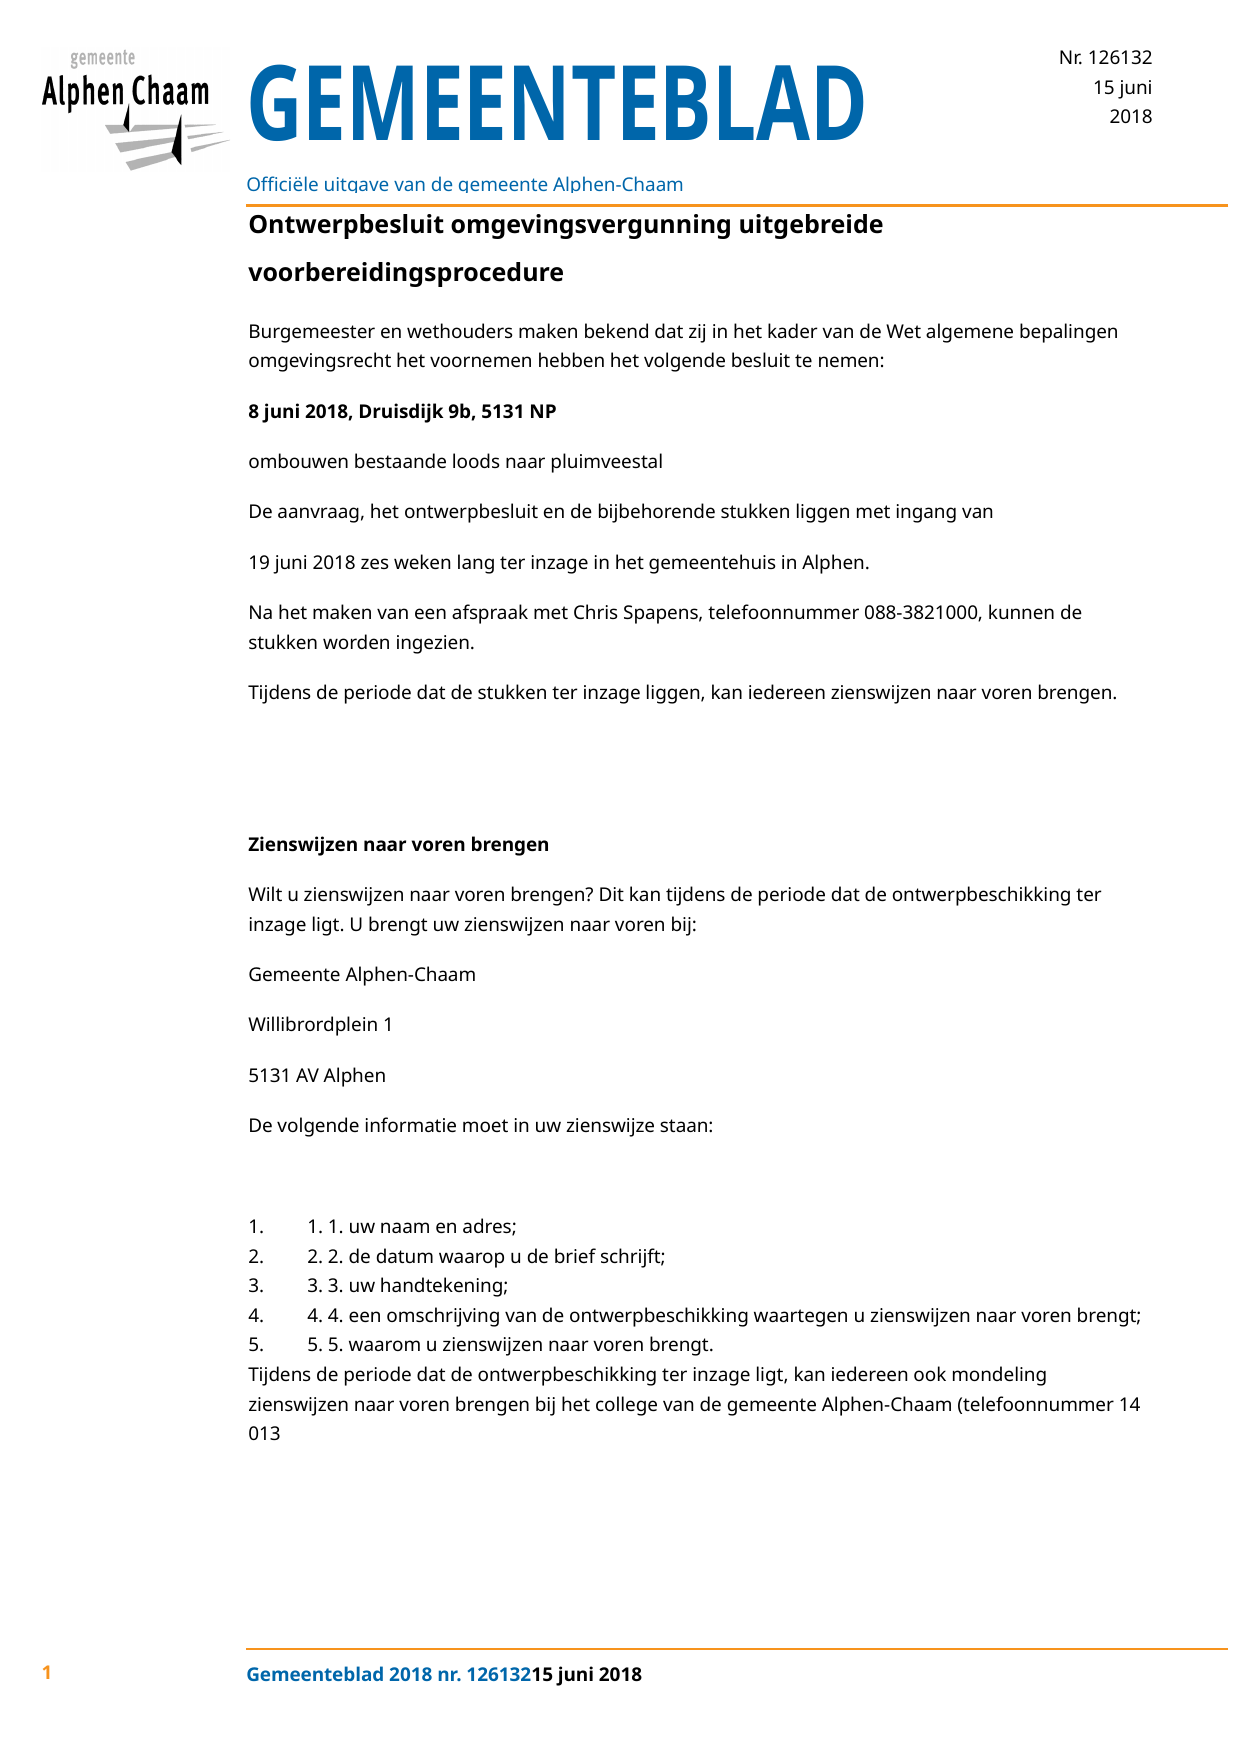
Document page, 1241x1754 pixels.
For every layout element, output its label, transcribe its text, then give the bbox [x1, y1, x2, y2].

text 5131 AV Alphen [248, 1062, 1152, 1088]
text Tijdens de periode dat de ontwerpbeschikking ter inzage ligt, kan iedereen ook mondeling zienswijzen naar voren brengen bij het college van de gemeente Alphen-Chaam (telefoonnummer 14 013 [248, 1361, 1152, 1446]
text Zienswijzen naar voren brengen [248, 831, 1152, 857]
list 1. 1. uw naam en adres; [248, 1213, 1152, 1239]
list 3. 3. uw handtekening; [248, 1272, 1152, 1298]
text 19 juni 2018 zes weken lang ter inzage in het gemeentehuis in Alphen. [248, 549, 1152, 575]
text De volgende informatie moet in uw zienswijze staan: [248, 1112, 1152, 1138]
text Na het maken van een afspraak met Chris Spapens, telefoonnummer 088-3821000, kunnen de stukken worden ingezien. [248, 599, 1152, 655]
text ombouwen bestaande loods naar pluimveestal [248, 448, 1152, 474]
list 4. 4. een omschrijving van de ontwerpbeschikking waartegen u zienswijzen naar voren brengt; [248, 1302, 1152, 1328]
list 2. 2. de datum waarop u de brief schrijft; [248, 1243, 1152, 1269]
text 8 juni 2018, Druisdijk 9b, 5131 NP [248, 398, 1152, 424]
text Ontwerpbesluit omgevingsvergunning uitgebreide voorbereidingsprocedure [248, 207, 1152, 288]
text Willibrordplein 1 [248, 1012, 1152, 1037]
text Tijdens de periode dat de stukken ter inzage liggen, kan iedereen zienswijzen naar voren brengen. [248, 679, 1152, 705]
text Wilt u zienswijzen naar voren brengen? Dit kan tijdens de periode dat de ontwerpbeschikking ter inzage ligt. U brengt uw zienswijzen naar voren bij: [248, 881, 1152, 937]
picture [41, 47, 231, 172]
text Gemeente Alphen-Chaam [248, 961, 1152, 987]
text De aanvraag, het ontwerpbesluit en de bijbehorende stukken liggen met ingang van [248, 499, 1152, 524]
text Burgemeester en wethouders maken bekend dat zij in het kader van de Wet algemene bepalingen omgevingsrecht het voornemen hebben het volgende besluit te nemen: [248, 318, 1152, 373]
list 5. 5. waarom u zienswijzen naar voren brengt. [248, 1332, 1152, 1357]
